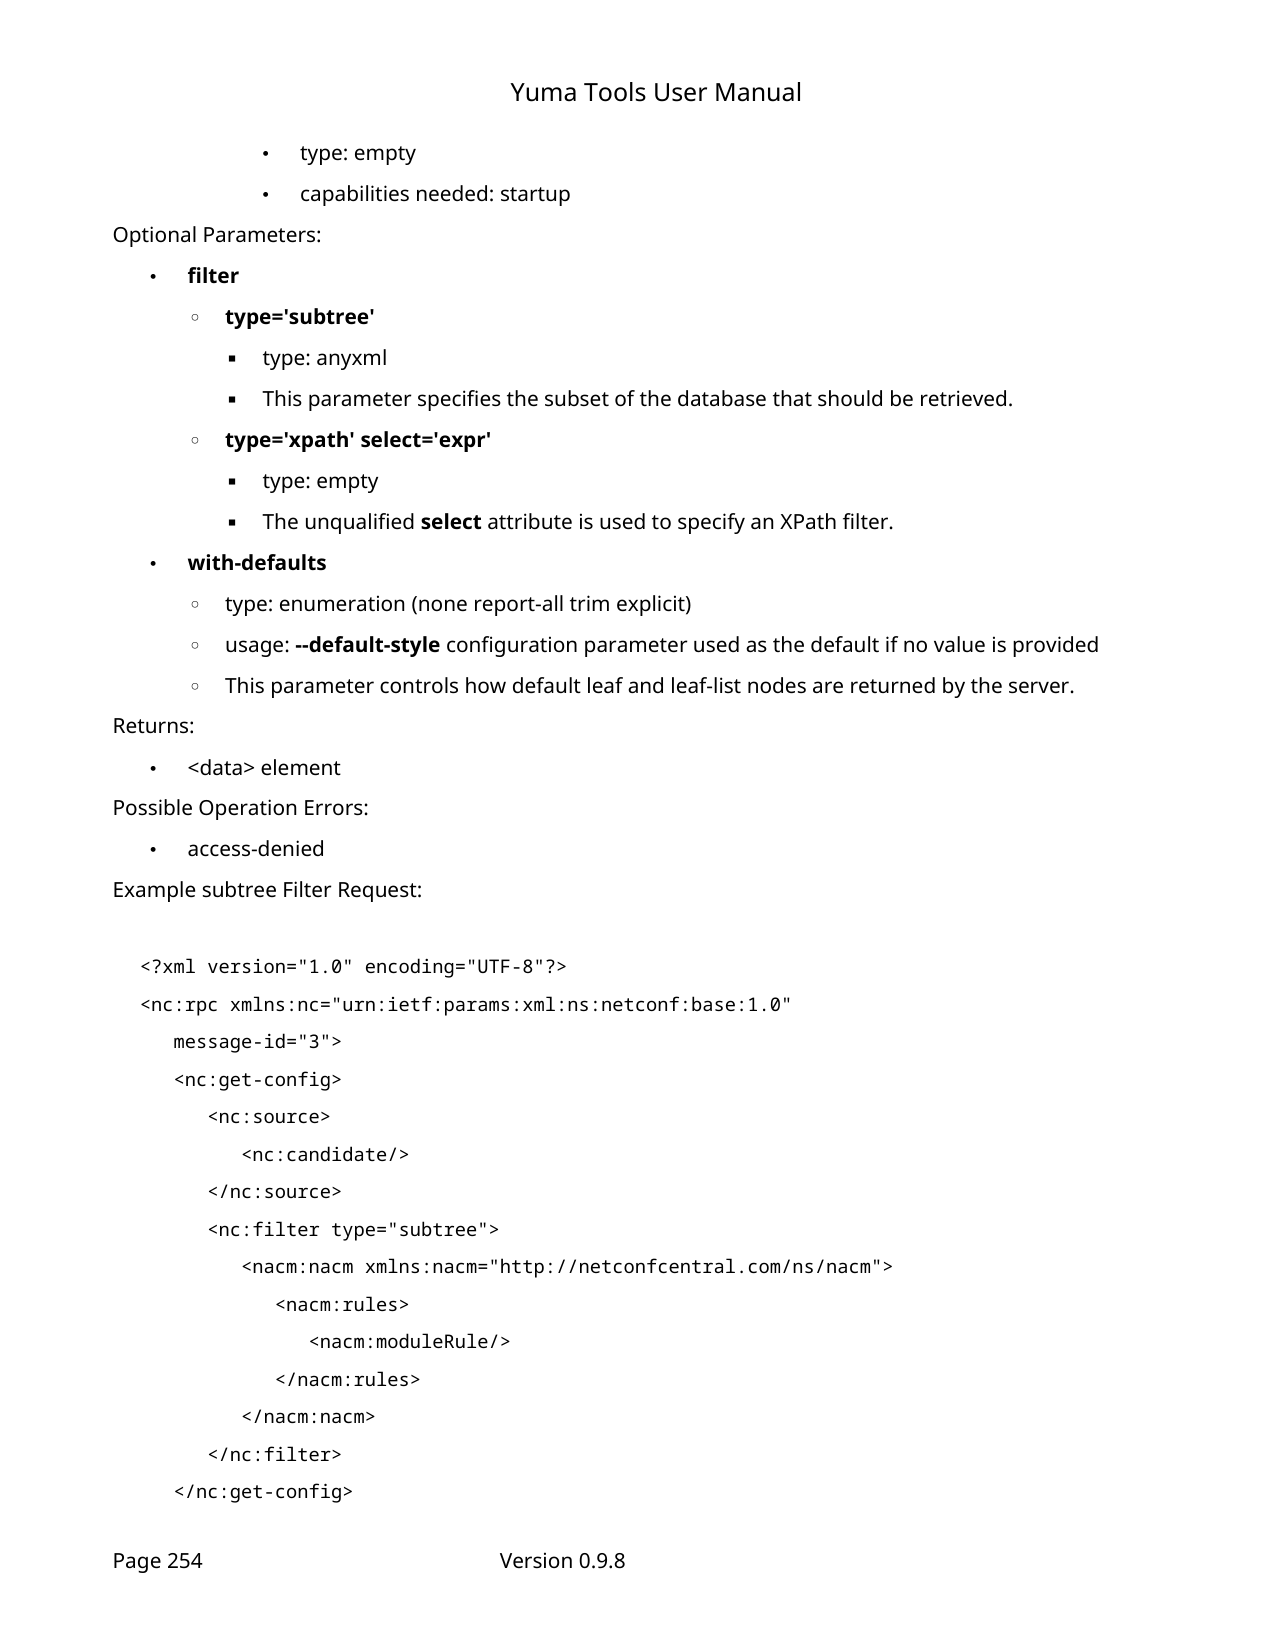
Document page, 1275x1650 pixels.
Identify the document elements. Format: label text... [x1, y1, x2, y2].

list with-defaults [150, 548, 1200, 576]
list usage: --default-style configuration parameter used as the default if no value is provided [187, 630, 1200, 658]
list type: empty [262, 138, 1200, 167]
text Possible Operation Errors: [112, 793, 1200, 822]
text <nc:get-config> [139, 1066, 1200, 1092]
list filter [150, 261, 1200, 290]
list This parameter specifies the subset of the database that should be retrieved. [225, 384, 1200, 413]
text <nc:rpc xmlns:nc="urn:ietf:params:xml:ns:netconf:base:1.0" [139, 991, 1200, 1017]
list type: anyxml [225, 343, 1200, 372]
text Returns: [112, 712, 1200, 740]
text <nacm:nacm xmlns:nacm="http://netconfcentral.com/ns/nacm"> [139, 1254, 1200, 1279]
text <nc:source> [139, 1104, 1200, 1129]
text Optional Parameters: [112, 220, 1200, 249]
list type='subtree' [187, 302, 1200, 331]
text <nc:filter type="subtree"> [139, 1216, 1200, 1242]
text </nacm:rules> [139, 1366, 1200, 1392]
text <nacm:moduleRule/> [139, 1329, 1200, 1354]
list This parameter controls how default leaf and leaf-list nodes are returned by the server. [187, 671, 1200, 699]
text <nc:candidate/> [139, 1141, 1200, 1167]
list type: enumeration (none report-all trim explicit) [187, 589, 1200, 617]
text <nacm:rules> [139, 1291, 1200, 1317]
text <?xml version="1.0" encoding="UTF-8"?> [139, 954, 1200, 979]
text </nc:filter> [139, 1441, 1200, 1467]
list <data> element [150, 753, 1200, 781]
list access-denied [150, 834, 1200, 863]
text </nc:get-config> [139, 1479, 1200, 1504]
list The unqualified select attribute is used to specify an XPath filter. [225, 507, 1200, 535]
list capabilities needed: startup [262, 179, 1200, 208]
text </nacm:nacm> [139, 1404, 1200, 1429]
list type: empty [225, 466, 1200, 494]
text </nc:source> [139, 1179, 1200, 1204]
text Example subtree Filter Request: [112, 875, 1200, 904]
text message-id="3"> [139, 1029, 1200, 1054]
list type='xpath' select='expr' [187, 425, 1200, 453]
